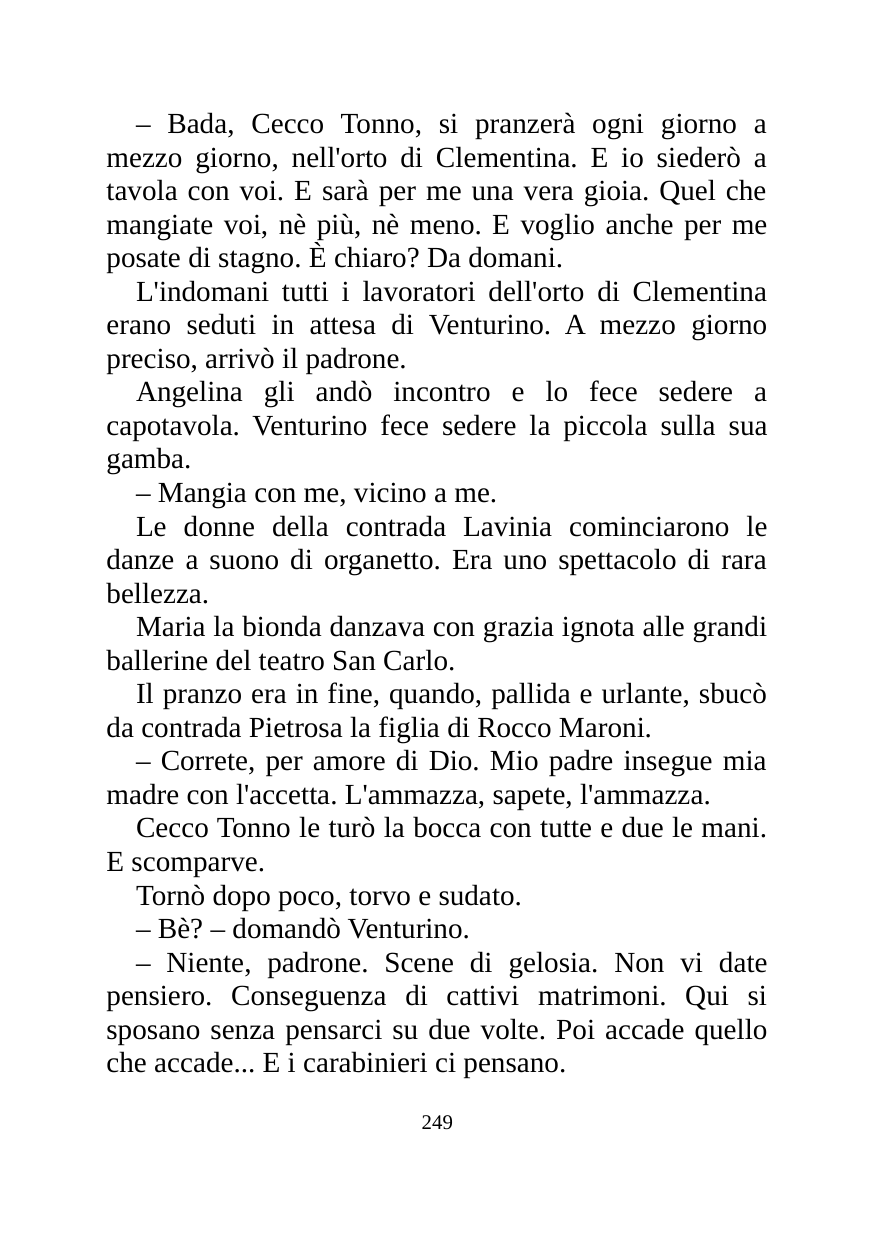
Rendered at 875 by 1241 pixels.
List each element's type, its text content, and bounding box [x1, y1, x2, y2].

text – Bè? – domandò Venturino. [106, 911, 768, 945]
text L'indomani tutti i lavoratori dell'orto di Clementina erano seduti in attesa di Venturino. A mezzo giorno preciso, arrivò il padrone. [106, 274, 768, 374]
text – Niente, padrone. Scene di gelosia. Non vi date pensiero. Conseguenza di cattivi matrimoni. Qui si sposano senza pensarci su due volte. Poi accade quello che accade... E i carabinieri ci pensano. [106, 945, 768, 1079]
text Angelina gli andò incontro e lo fece sedere a capotavola. Venturino fece sedere la piccola sulla sua gamba. [106, 374, 768, 475]
text Cecco Tonno le turò la bocca con tutte e due le mani. E scomparve. [106, 811, 768, 878]
text Le donne della contrada Lavinia cominciarono le danze a suono di organetto. Era uno spettacolo di rara bellezza. [106, 509, 768, 609]
text Tornò dopo poco, torvo e sudato. [106, 878, 768, 911]
text Maria la bionda danzava con grazia ignota alle grandi ballerine del teatro San Carlo. [106, 609, 768, 676]
text Il pranzo era in fine, quando, pallida e urlante, sbucò da contrada Pietrosa la figlia di Rocco Maroni. [106, 676, 768, 743]
text – Correte, per amore di Dio. Mio padre insegue mia madre con l'accetta. L'ammazza, sapete, l'ammazza. [106, 743, 768, 811]
text – Bada, Cecco Tonno, si pranzerà ogni giorno a mezzo giorno, nell'orto di Clementina. E io siederò a tavola con voi. E sarà per me una vera gioia. Quel che mangiate voi, nè più, nè meno. E voglio anche per me posate di stagno. È chiaro? Da domani. [106, 106, 768, 274]
text – Mangia con me, vicino a me. [106, 475, 768, 509]
